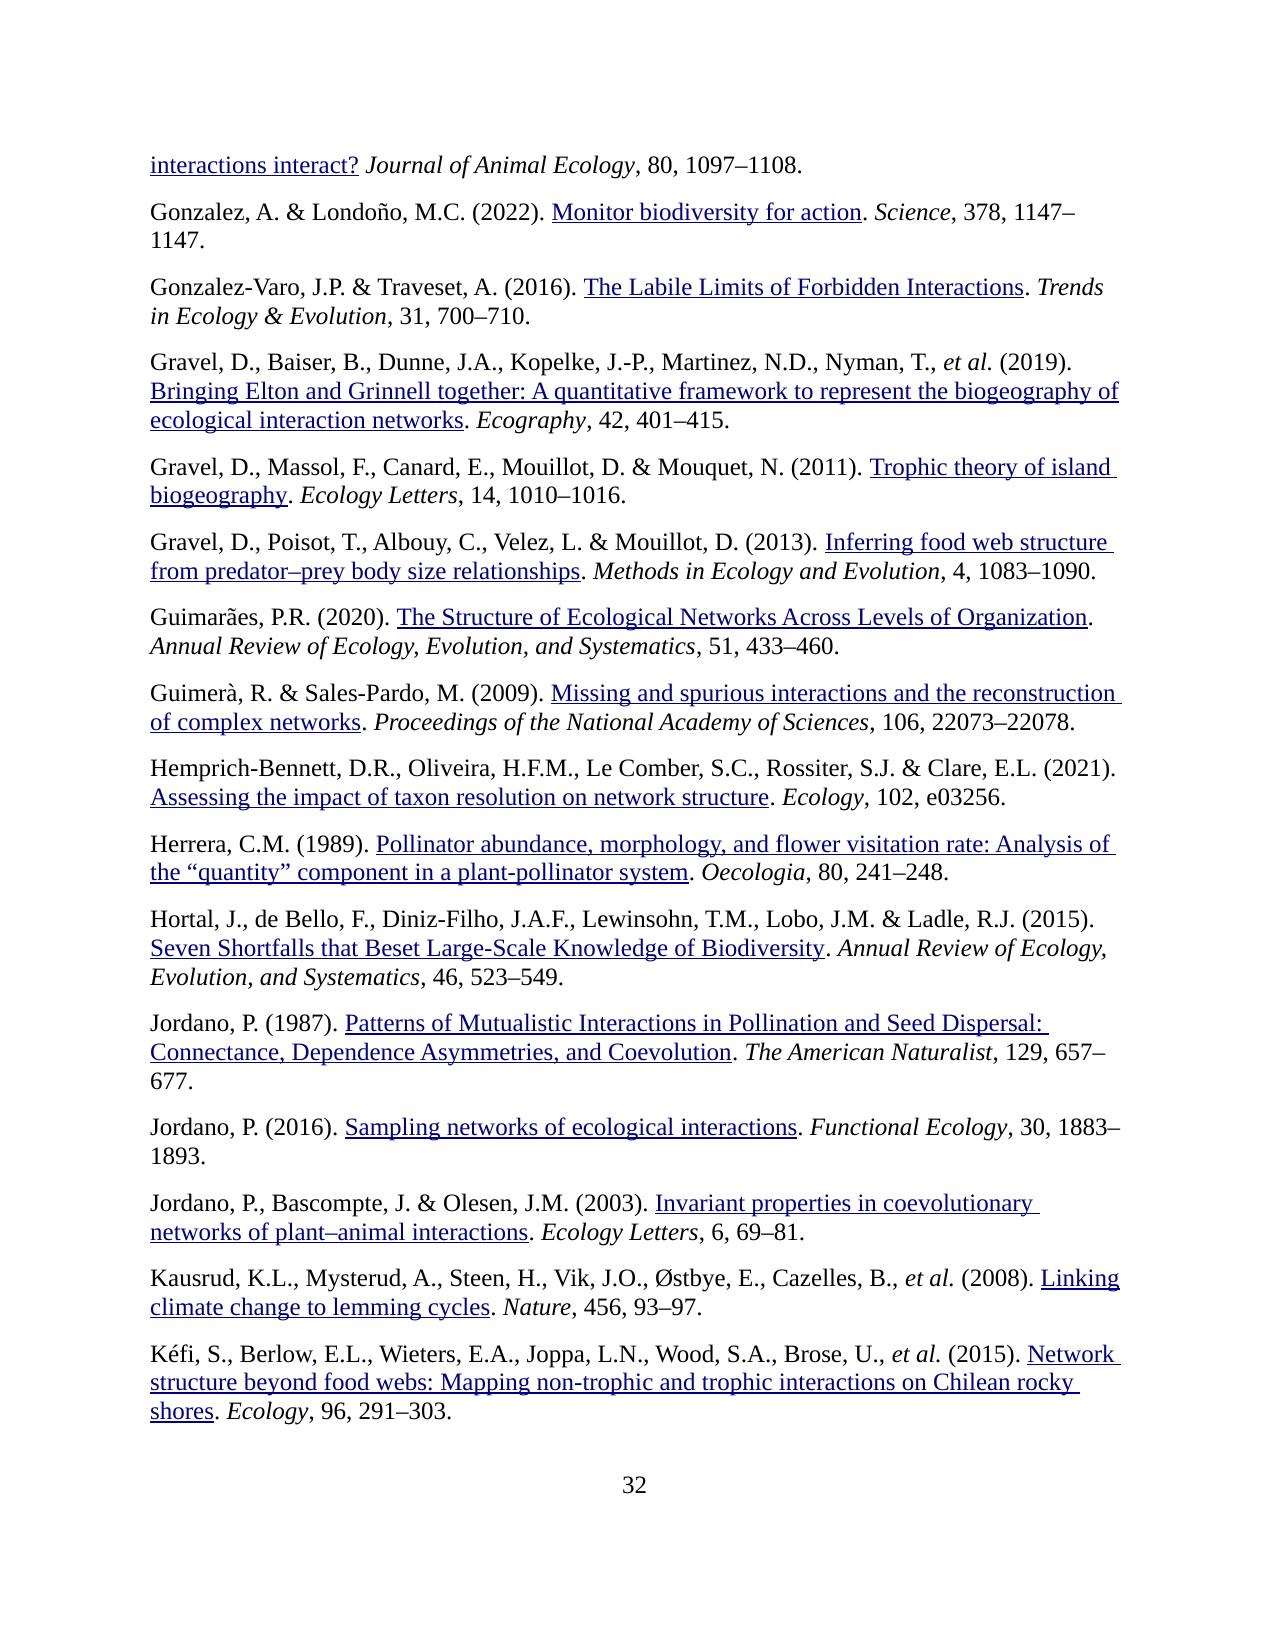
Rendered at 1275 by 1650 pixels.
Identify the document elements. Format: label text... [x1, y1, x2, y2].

text Herrera, C.M. (1989). Pollinator abundance, morphology, and flower visitation rate: Analysis of the “quantity” component in a plant-pollinator system. Oecologia, 80, 241–248. [150, 829, 1125, 886]
text Jordano, P. (2016). Sampling networks of ecological interactions. Functional Ecology, 30, 1883–1893. [150, 1112, 1125, 1170]
text interactions interact? Journal of Animal Ecology, 80, 1097–1108. [150, 150, 1125, 179]
text Gonzalez, A. & Londoño, M.C. (2022). Monitor biodiversity for action. Science, 378, 1147–1147. [150, 197, 1125, 254]
text Gravel, D., Poisot, T., Albouy, C., Velez, L. & Mouillot, D. (2013). Inferring food web structure from predator–prey body size relationships. Methods in Ecology and Evolution, 4, 1083–1090. [150, 527, 1125, 584]
text Guimarães, P.R. (2020). The Structure of Ecological Networks Across Levels of Organization. Annual Review of Ecology, Evolution, and Systematics, 51, 433–460. [150, 602, 1125, 660]
text Gravel, D., Massol, F., Canard, E., Mouillot, D. & Mouquet, N. (2011). Trophic theory of island biogeography. Ecology Letters, 14, 1010–1016. [150, 452, 1125, 509]
text Jordano, P., Bascompte, J. & Olesen, J.M. (2003). Invariant properties in coevolutionary networks of plant–animal interactions. Ecology Letters, 6, 69–81. [150, 1188, 1125, 1245]
text Kéfi, S., Berlow, E.L., Wieters, E.A., Joppa, L.N., Wood, S.A., Brose, U., et al. (2015). Network structure beyond food webs: Mapping non-trophic and trophic interactions on Chilean rocky shores. Ecology, 96, 291–303. [150, 1339, 1125, 1425]
text Hemprich-Bennett, D.R., Oliveira, H.F.M., Le Comber, S.C., Rossiter, S.J. & Clare, E.L. (2021). Assessing the impact of taxon resolution on network structure. Ecology, 102, e03256. [150, 753, 1125, 811]
text Jordano, P. (1987). Patterns of Mutualistic Interactions in Pollination and Seed Dispersal: Connectance, Dependence Asymmetries, and Coevolution. The American Naturalist, 129, 657–677. [150, 1008, 1125, 1094]
text Hortal, J., de Bello, F., Diniz-Filho, J.A.F., Lewinsohn, T.M., Lobo, J.M. & Ladle, R.J. (2015). Seven Shortfalls that Beset Large-Scale Knowledge of Biodiversity. Annual Review of Ecology, Evolution, and Systematics, 46, 523–549. [150, 904, 1125, 990]
text Guimerà, R. & Sales-Pardo, M. (2009). Missing and spurious interactions and the reconstruction of complex networks. Proceedings of the National Academy of Sciences, 106, 22073–22078. [150, 678, 1125, 735]
text Kausrud, K.L., Mysterud, A., Steen, H., Vik, J.O., Østbye, E., Cazelles, B., et al. (2008). Linking climate change to lemming cycles. Nature, 456, 93–97. [150, 1263, 1125, 1321]
text Gravel, D., Baiser, B., Dunne, J.A., Kopelke, J.-P., Martinez, N.D., Nyman, T., et al. (2019). Bringing Elton and Grinnell together: A quantitative framework to represent the biogeography of ecological interaction networks. Ecography, 42, 401–415. [150, 347, 1125, 434]
text Gonzalez-Varo, J.P. & Traveset, A. (2016). The Labile Limits of Forbidden Interactions. Trends in Ecology & Evolution, 31, 700–710. [150, 272, 1125, 329]
